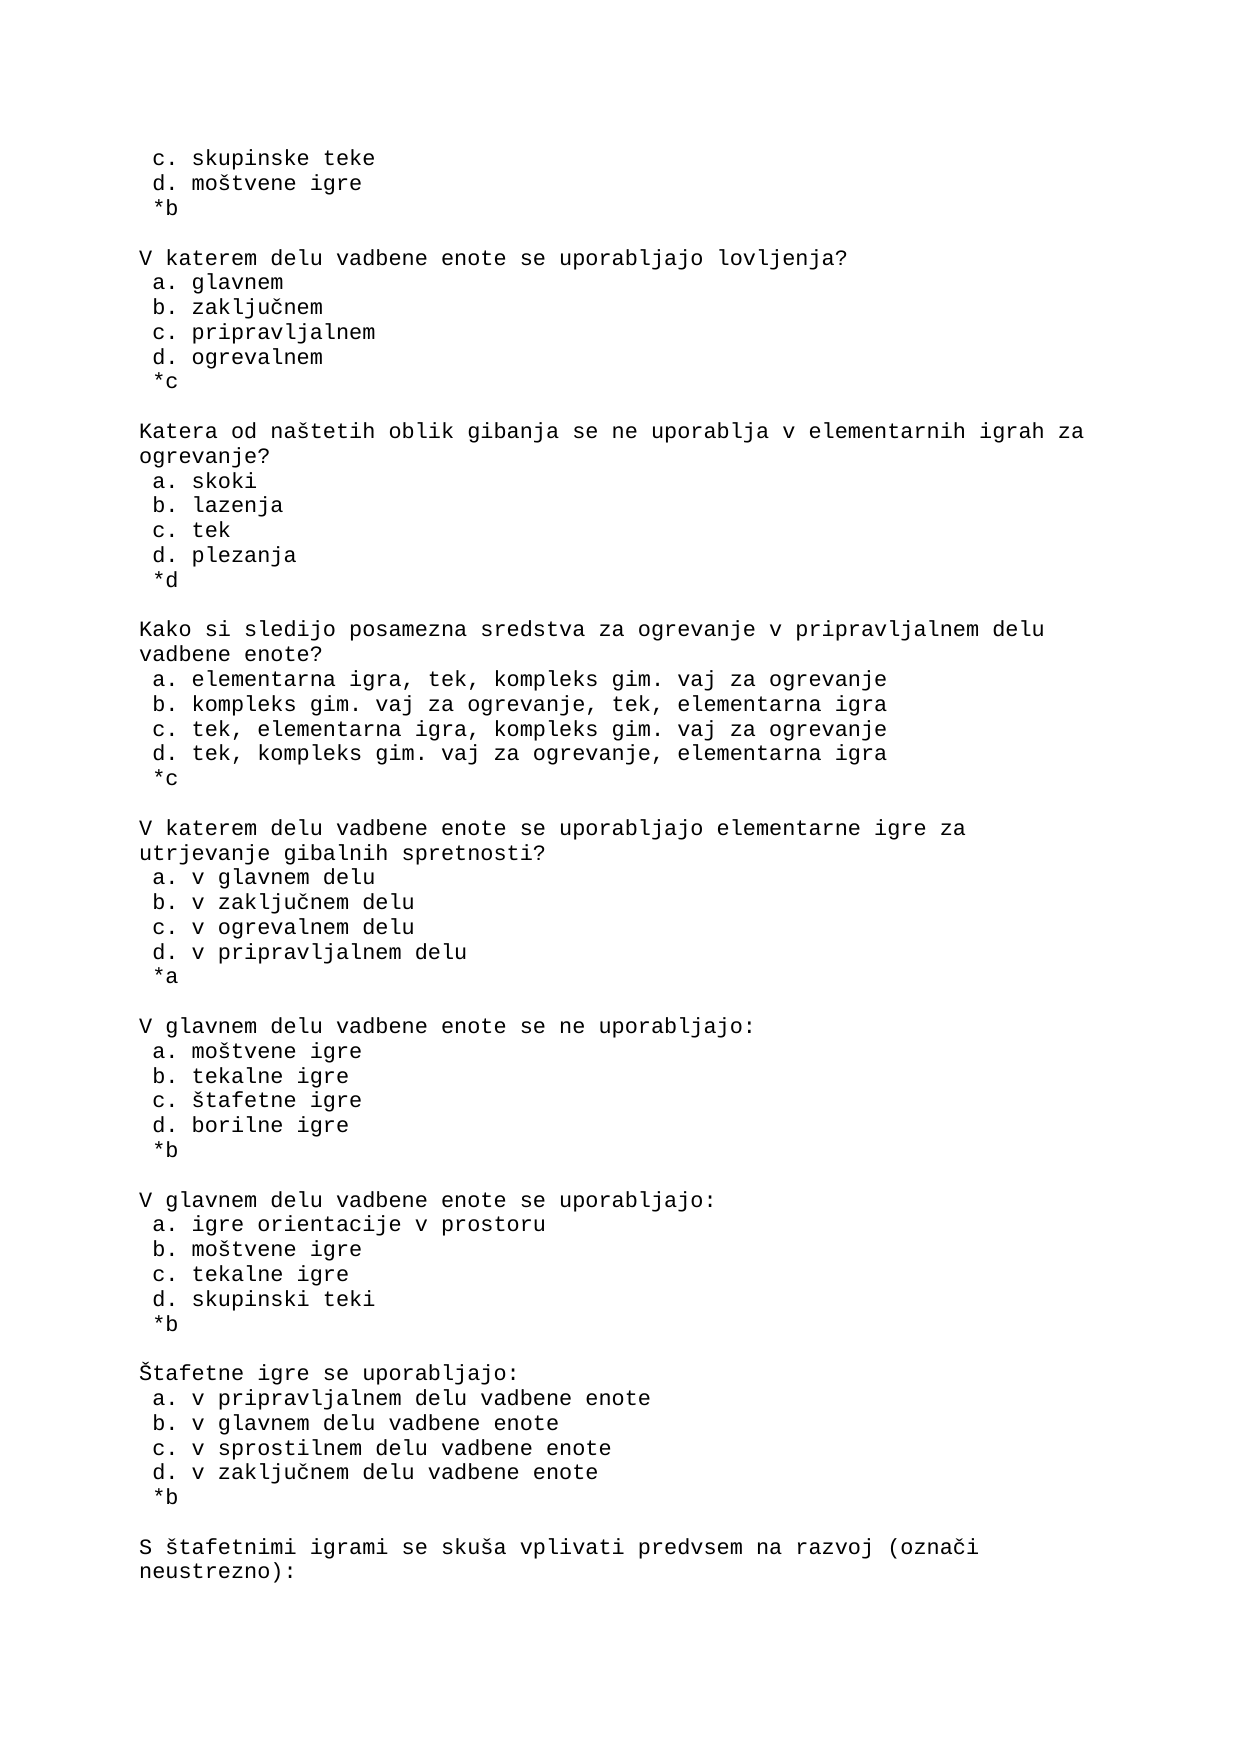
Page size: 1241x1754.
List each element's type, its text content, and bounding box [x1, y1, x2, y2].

text c. štafetne igre [139, 1090, 1101, 1114]
text V katerem delu vadbene enote se uporabljajo lovljenja? [139, 247, 1101, 272]
text c. v ogrevalnem delu [139, 916, 1101, 941]
text a. v glavnem delu [139, 867, 1101, 891]
text b. v glavnem delu vadbene enote [139, 1412, 1101, 1437]
text d. ogrevalnem [139, 346, 1101, 371]
text a. skoki [139, 470, 1101, 495]
text c. skupinske teke [139, 148, 1101, 172]
text *b [139, 1139, 1101, 1164]
text *c [139, 767, 1101, 792]
text *a [139, 966, 1101, 991]
text b. tekalne igre [139, 1065, 1101, 1090]
text Katera od naštetih oblik gibanja se ne uporablja v elementarnih igrah za ogrevanje? [139, 420, 1101, 470]
text b. kompleks gim. vaj za ogrevanje, tek, elementarna igra [139, 693, 1101, 718]
text d. plezanja [139, 544, 1101, 569]
text a. v pripravljalnem delu vadbene enote [139, 1387, 1101, 1412]
text c. tek, elementarna igra, kompleks gim. vaj za ogrevanje [139, 718, 1101, 743]
text d. v pripravljalnem delu [139, 941, 1101, 966]
text *c [139, 371, 1101, 396]
text d. borilne igre [139, 1114, 1101, 1139]
text d. tek, kompleks gim. vaj za ogrevanje, elementarna igra [139, 743, 1101, 767]
text d. moštvene igre [139, 172, 1101, 197]
text *b [139, 1486, 1101, 1511]
text c. tekalne igre [139, 1263, 1101, 1288]
text c. pripravljalnem [139, 321, 1101, 346]
text V glavnem delu vadbene enote se ne uporabljajo: [139, 1015, 1101, 1040]
text d. v zaključnem delu vadbene enote [139, 1462, 1101, 1486]
text S štafetnimi igrami se skuša vplivati predvsem na razvoj (označi neustrezno): [139, 1536, 1101, 1586]
text a. glavnem [139, 272, 1101, 296]
text *d [139, 569, 1101, 594]
text *b [139, 1313, 1101, 1338]
text b. v zaključnem delu [139, 891, 1101, 916]
text Kako si sledijo posamezna sredstva za ogrevanje v pripravljalnem delu vadbene enote? [139, 619, 1101, 668]
text a. igre orientacije v prostoru [139, 1214, 1101, 1238]
text a. moštvene igre [139, 1040, 1101, 1065]
text b. lazenja [139, 495, 1101, 519]
text b. moštvene igre [139, 1238, 1101, 1263]
text c. v sprostilnem delu vadbene enote [139, 1437, 1101, 1462]
text d. skupinski teki [139, 1288, 1101, 1313]
text a. elementarna igra, tek, kompleks gim. vaj za ogrevanje [139, 668, 1101, 693]
text V katerem delu vadbene enote se uporabljajo elementarne igre za utrjevanje gibalnih spretnosti? [139, 817, 1101, 867]
text V glavnem delu vadbene enote se uporabljajo: [139, 1189, 1101, 1214]
text c. tek [139, 519, 1101, 544]
text Štafetne igre se uporabljajo: [139, 1362, 1101, 1387]
text b. zaključnem [139, 296, 1101, 321]
text *b [139, 197, 1101, 222]
